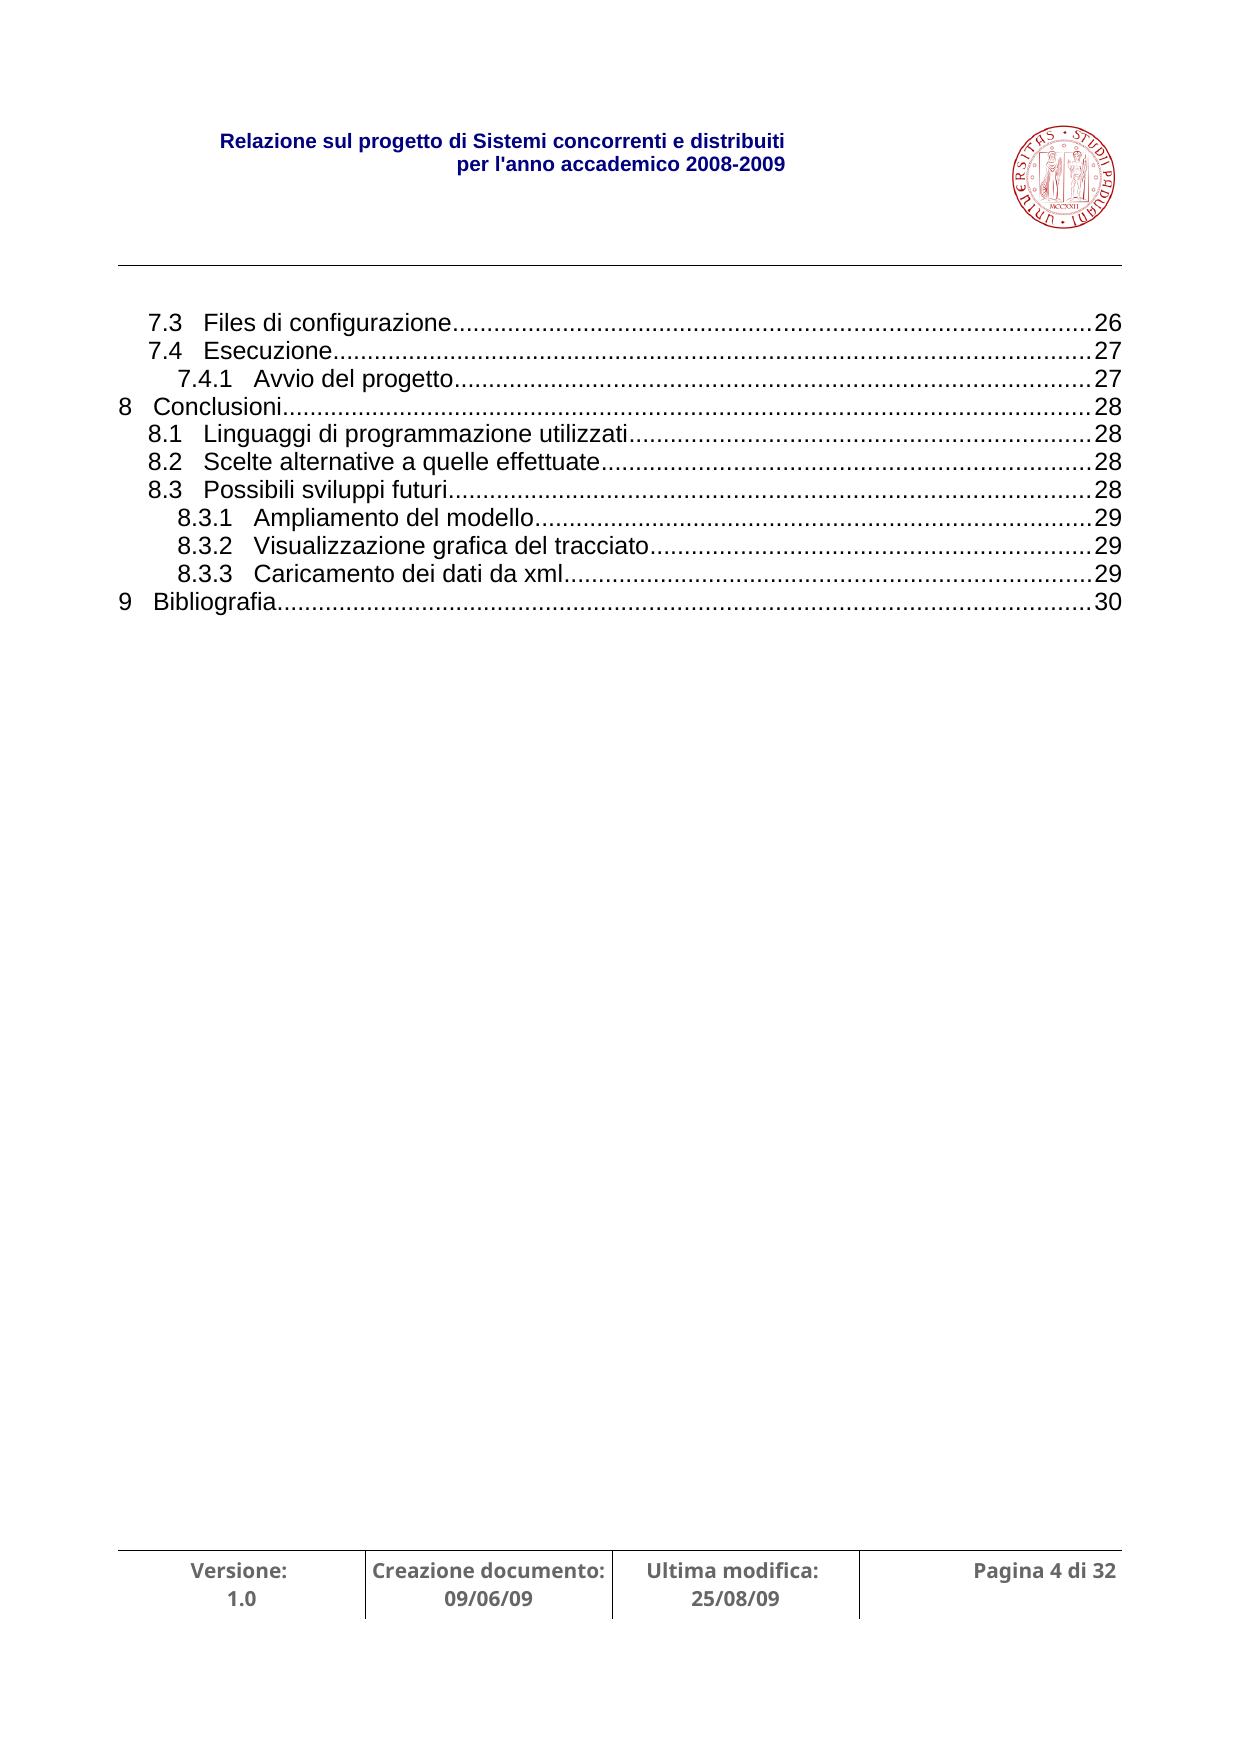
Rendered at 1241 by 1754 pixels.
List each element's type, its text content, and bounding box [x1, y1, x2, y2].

text 8.3.2 Visualizzazione grafica del tracciato 29 [177, 532, 1122, 560]
text 8.3 Possibili sviluppi futuri 28 [148, 476, 1122, 504]
text 8.2 Scelte alternative a quelle effettuate 28 [148, 448, 1122, 476]
text 8.1 Linguaggi di programmazione utilizzati 28 [148, 420, 1122, 448]
text 8 Conclusioni 28 [118, 392, 1122, 420]
text 7.3 Files di configurazione 26 [148, 309, 1122, 337]
text 9 Bibliografia 30 [118, 588, 1122, 616]
text 8.3.1 Ampliamento del modello 29 [177, 504, 1122, 532]
text 7.4 Esecuzione 27 [148, 337, 1122, 364]
text 7.4.1 Avvio del progetto 27 [177, 364, 1122, 392]
picture [1010, 123, 1117, 231]
text 8.3.3 Caricamento dei dati da xml 29 [177, 560, 1122, 588]
